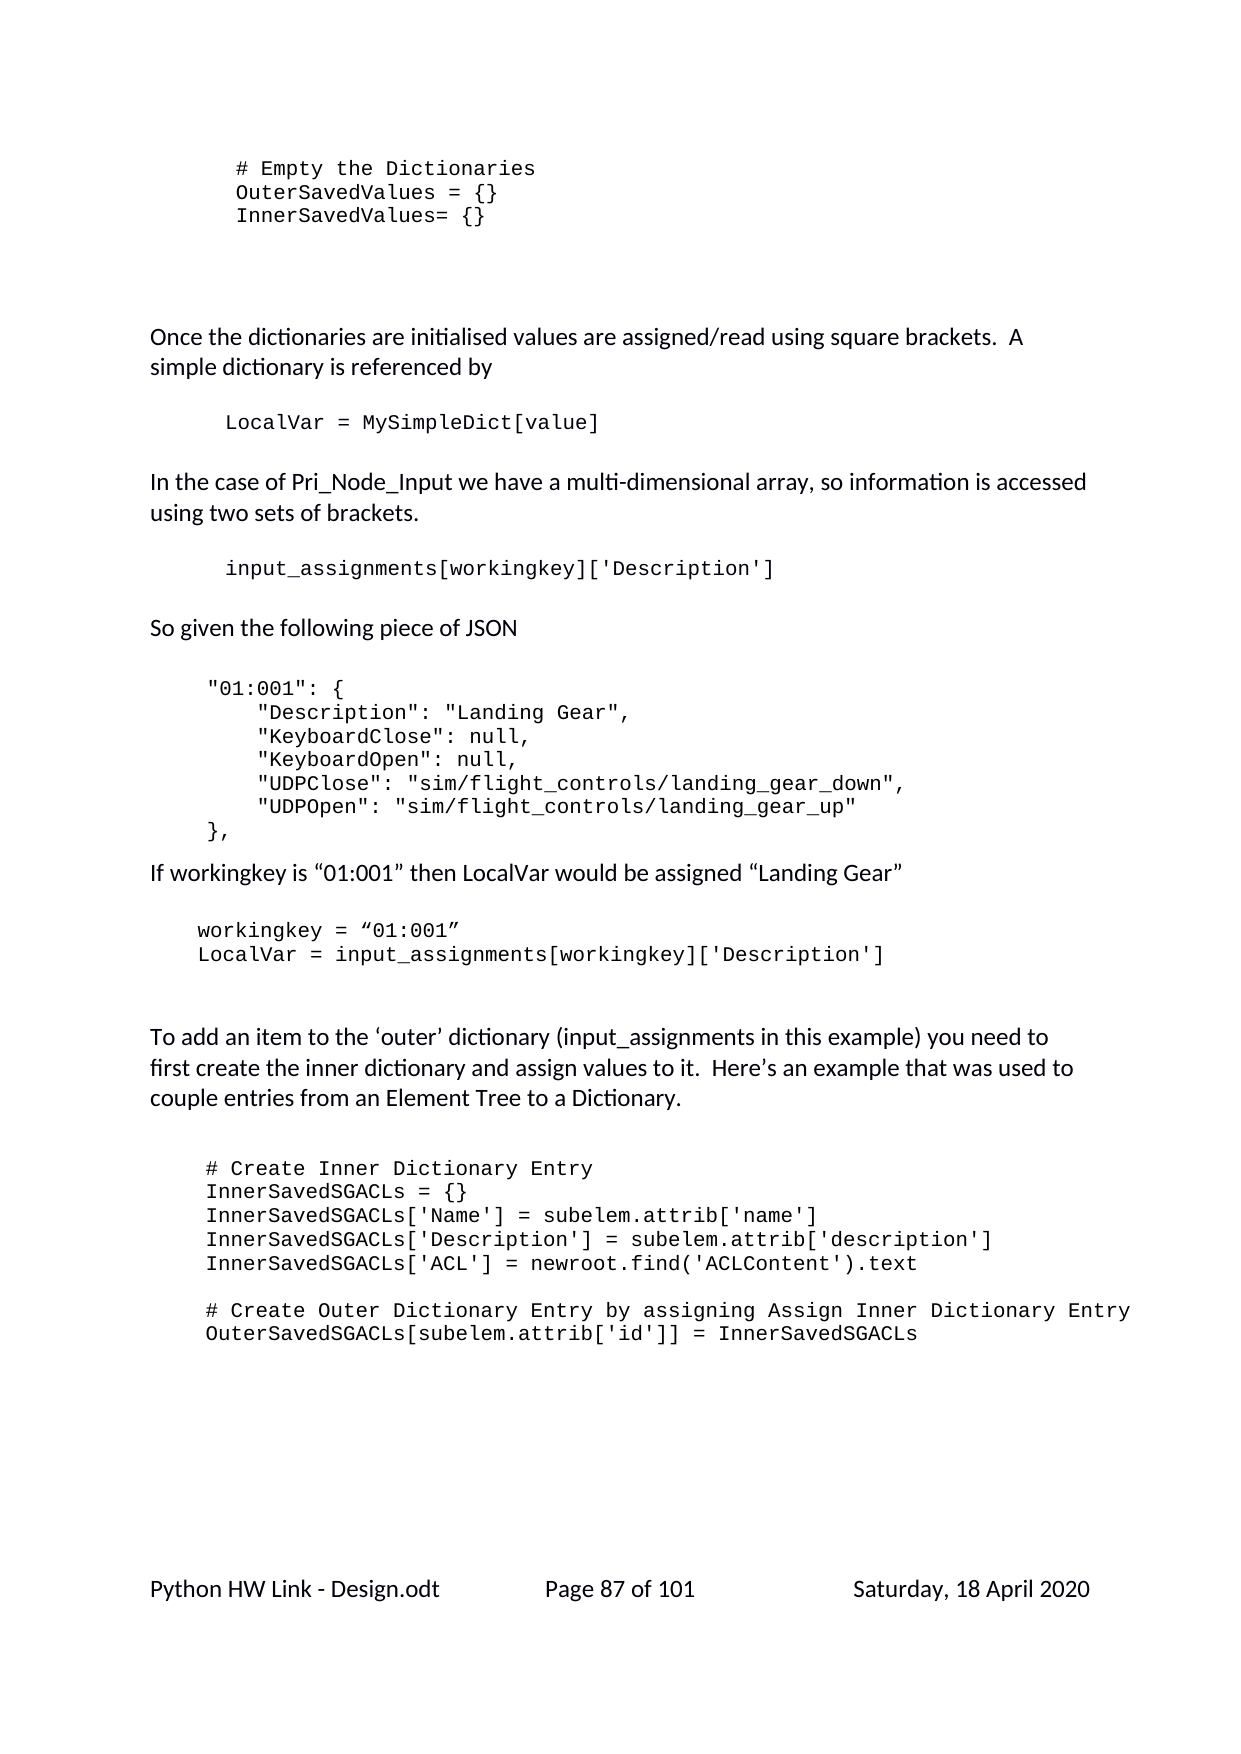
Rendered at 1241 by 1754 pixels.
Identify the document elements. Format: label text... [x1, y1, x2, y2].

text So given the following piece of JSON [150, 612, 1090, 643]
text If workingkey is “01:001” then LocalVar would be assigned “Landing Gear” [150, 673, 1090, 888]
text In the case of Pri_Node_Input we have a multi-dimensional array, so information is accessed using two sets of brackets. [150, 467, 1090, 528]
text LocalVar = MySimpleDict[value] [150, 412, 1090, 436]
text input_assignments[workingkey]['Description'] [150, 558, 1090, 582]
text To add an item to the ‘outer’ dictionary (input_assignments in this example) you need to first create the inner dictionary and assign values to it. Here’s an example that was used to couple entries from an Element Tree to a Dictionary. [150, 888, 1090, 1113]
text Once the dictionaries are initialised values are assigned/read using square brackets. A simple dictionary is referenced by [150, 321, 1090, 382]
